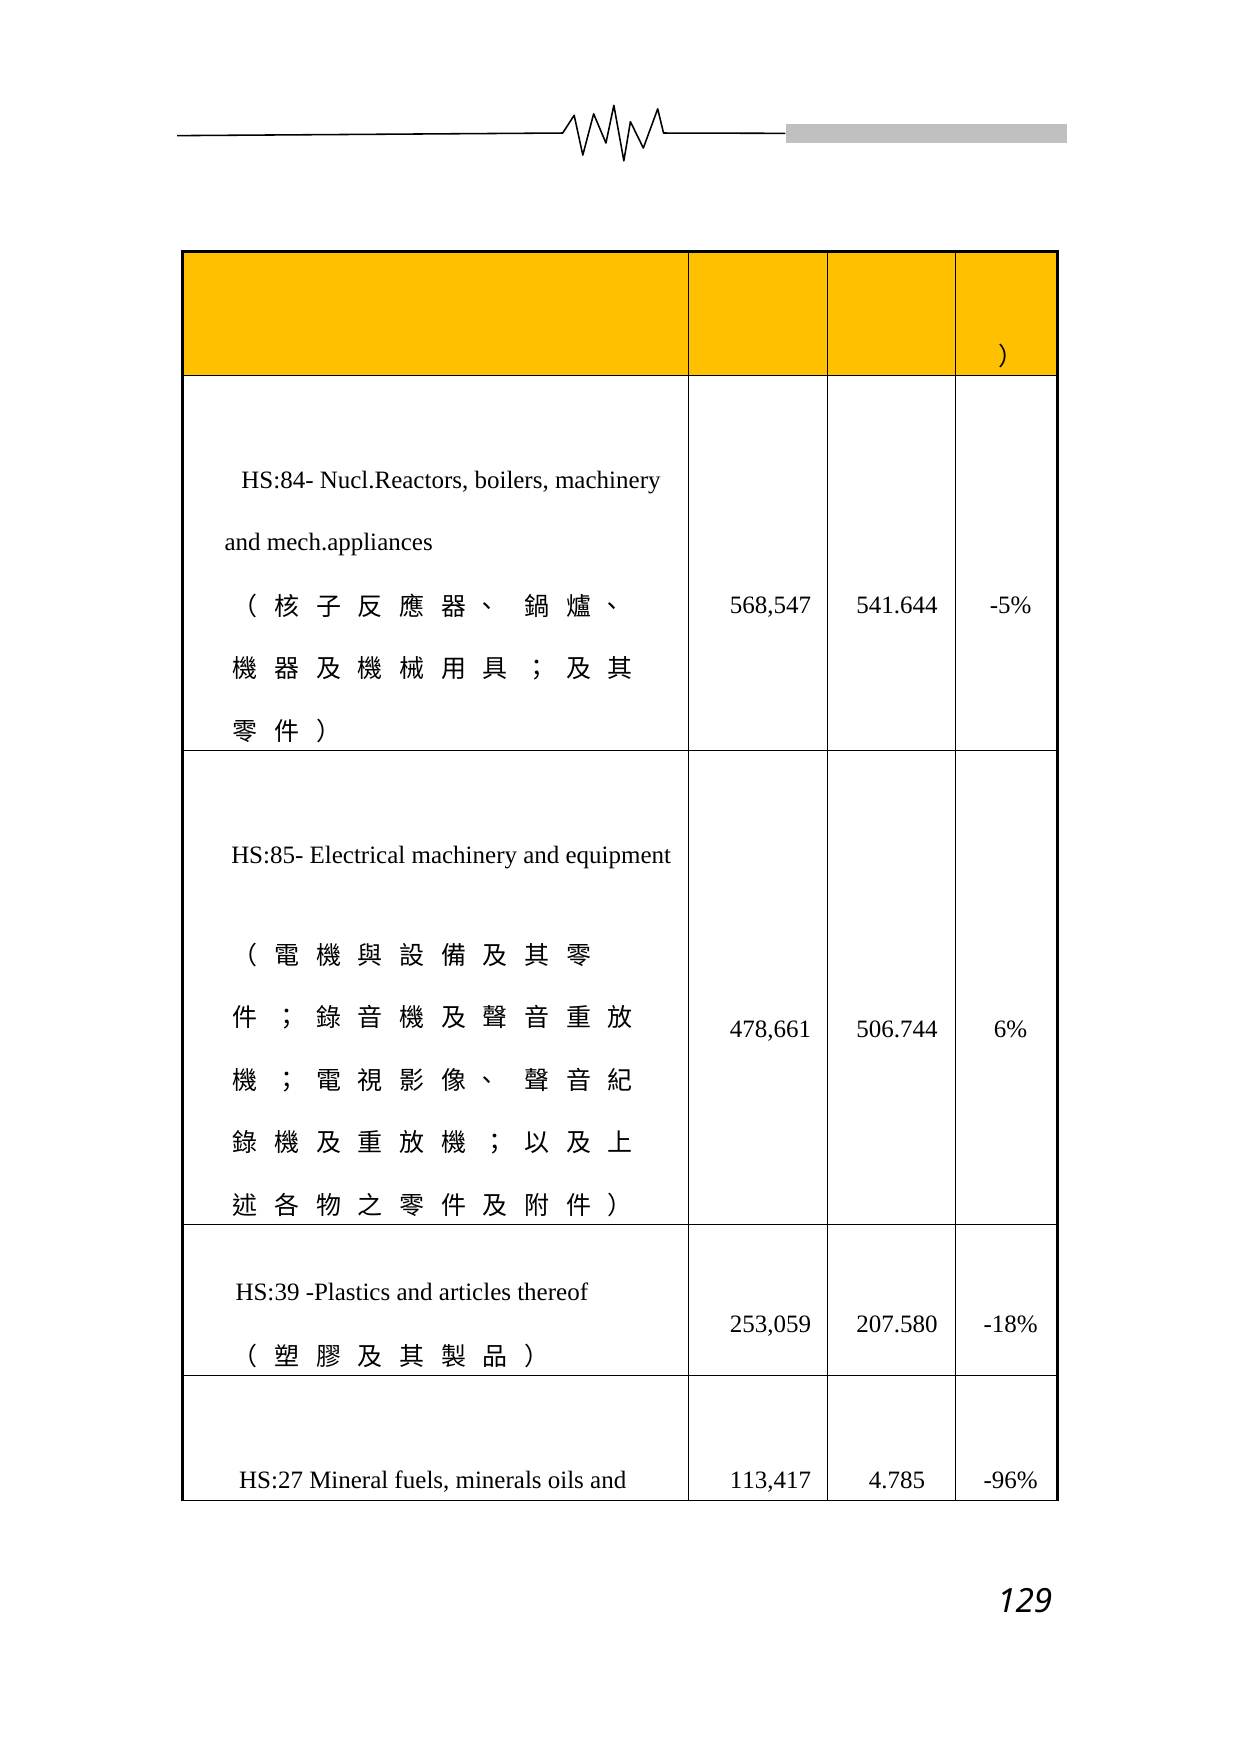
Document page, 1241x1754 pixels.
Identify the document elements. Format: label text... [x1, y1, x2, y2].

table_cell 207.580 [828, 1225, 955, 1375]
table_cell 478,661 [689, 751, 827, 1224]
table_cell 6% [956, 751, 1056, 1224]
table_cell -5% [956, 376, 1056, 750]
table_cell HS:84- Nucl.Reactors, boilers, machinery and mech.appliances （核子反應器、鍋爐、機器及機械用具；及其零件） [184, 376, 688, 750]
table_cell 4.785 [828, 1376, 955, 1500]
table_cell 253,059 [689, 1225, 827, 1375]
table_cell 568,547 [689, 376, 827, 750]
table_cell 113,417 [689, 1376, 827, 1500]
table_cell -18% [956, 1225, 1056, 1375]
table_header [828, 253, 955, 375]
table_header ） [956, 253, 1056, 375]
table_cell 506.744 [828, 751, 955, 1224]
table_cell 541.644 [828, 376, 955, 750]
table_cell HS:27 Mineral fuels, minerals oils and [184, 1376, 688, 1500]
table_header [184, 253, 688, 375]
table_cell -96% [956, 1376, 1056, 1500]
table_cell HS:85- Electrical machinery and equipment （電機與設備及其零件；錄音機及聲音重放機；電視影像、聲音紀錄機及重放機；以及上述各物之零件及附件） [184, 751, 688, 1224]
table_header [689, 253, 827, 375]
table_cell HS:39 -Plastics and articles thereof（塑膠及其製品） [184, 1225, 688, 1375]
